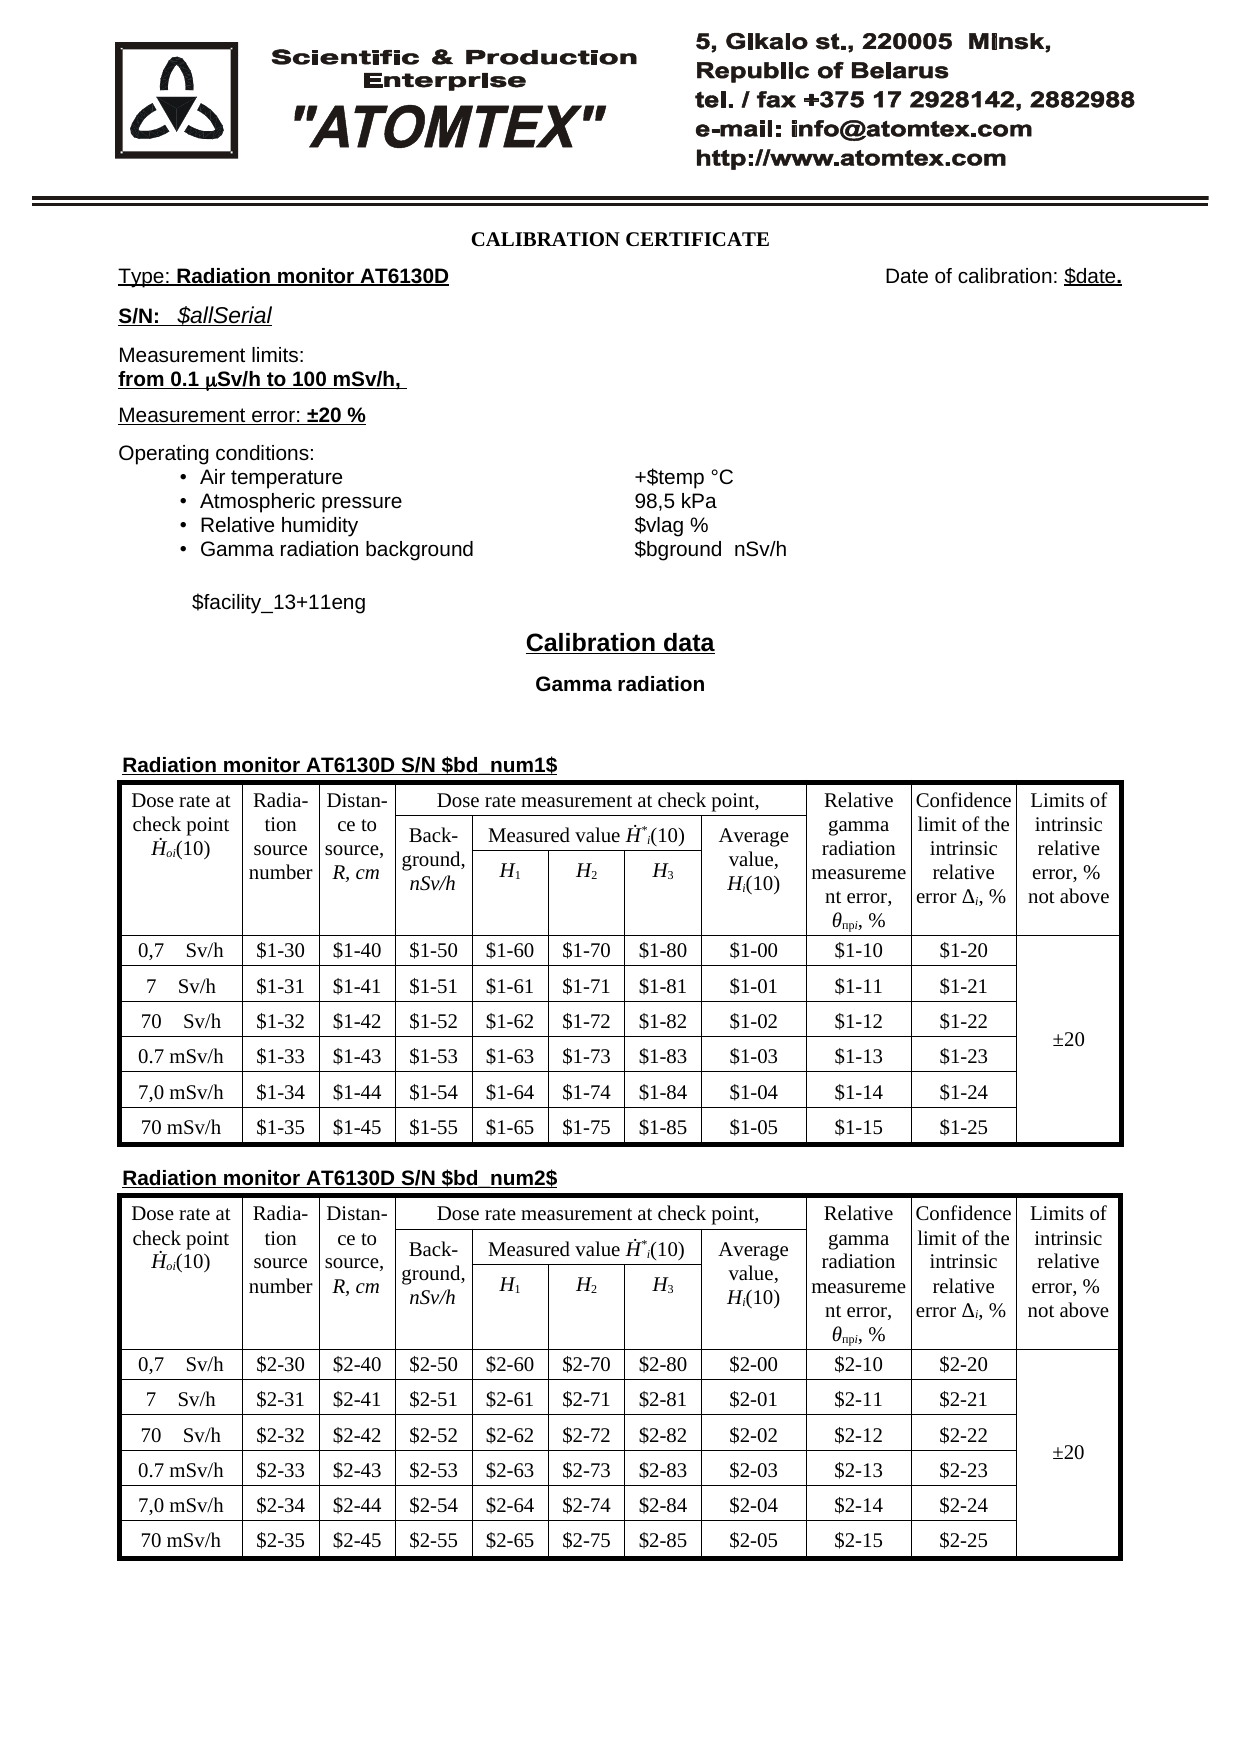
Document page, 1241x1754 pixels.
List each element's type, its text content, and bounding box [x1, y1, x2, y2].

table_cell $1-04 [702, 1072, 806, 1107]
table_cell $2-15 [807, 1521, 911, 1556]
text CALIBRATION CERTIFICATE [118, 227, 1122, 251]
table_cell $2-10 [807, 1350, 911, 1379]
table_cell $1-81 [625, 966, 701, 1001]
table_cell H3 [625, 851, 701, 935]
table_cell 7,0 mSv/h [122, 1072, 242, 1107]
table_cell $1-02 [702, 1002, 806, 1036]
table_cell 70 Sv/h [122, 1002, 242, 1036]
table_cell H3 [625, 1265, 701, 1349]
table_cell $1-35 [243, 1108, 319, 1142]
table_cell $1-71 [549, 966, 624, 1001]
table_cell $1-40 [320, 936, 395, 965]
table_cell $1-54 [396, 1072, 472, 1107]
table_cell $1-74 [549, 1072, 624, 1107]
table_cell $1-51 [396, 966, 472, 1001]
table_cell 7 Sv/h [122, 1380, 242, 1414]
table_cell 0,7 Sv/h [122, 1350, 242, 1379]
text [118, 206, 1122, 225]
table_cell $1-52 [396, 1002, 472, 1036]
table_cell 0,7 Sv/h [122, 936, 242, 965]
table_cell $2-00 [702, 1350, 806, 1379]
table_cell $2-55 [396, 1521, 472, 1556]
table_cell Average value, Hi(10) [702, 816, 806, 935]
table_cell 0.7 mSv/h [122, 1451, 242, 1485]
table_cell $1-53 [396, 1037, 472, 1071]
table_cell $1-23 [912, 1037, 1016, 1071]
table_cell $1-11 [807, 966, 911, 1001]
table_cell $2-30 [243, 1350, 319, 1379]
table_cell $2-25 [912, 1521, 1016, 1556]
table_cell $2-05 [702, 1521, 806, 1556]
table_cell 7,0 mSv/h [122, 1486, 242, 1520]
table_cell $2-60 [473, 1350, 548, 1379]
table_cell $2-02 [702, 1415, 806, 1449]
table_cell $2-35 [243, 1521, 319, 1556]
table_cell $2-85 [625, 1521, 701, 1556]
table_cell Dose rate measurement at check point, [396, 1198, 806, 1228]
table_cell $1-33 [243, 1037, 319, 1071]
table_cell $1-03 [702, 1037, 806, 1071]
table_cell $1-64 [473, 1072, 548, 1107]
table_cell $1-05 [702, 1108, 806, 1142]
table_cell $2-40 [320, 1350, 395, 1379]
table_cell $1-20 [912, 936, 1016, 965]
table_cell $1-32 [243, 1002, 319, 1036]
table_cell $2-75 [549, 1521, 624, 1556]
table_cell $2-65 [473, 1521, 548, 1556]
table_cell $1-13 [807, 1037, 911, 1071]
list Air temperature +$temp °C [179, 465, 1122, 489]
table_cell Dose rate at check point Ḣoi(10) [122, 785, 242, 935]
table_cell $1-14 [807, 1072, 911, 1107]
table_cell $2-22 [912, 1415, 1016, 1449]
table_cell $2-82 [625, 1415, 701, 1449]
table_cell $2-62 [473, 1415, 548, 1449]
table_cell $2-32 [243, 1415, 319, 1449]
table_cell Measured value Ḣ*i(10) [473, 816, 701, 850]
table_cell $1-34 [243, 1072, 319, 1107]
text [118, 167, 1122, 196]
table_cell $1-61 [473, 966, 548, 1001]
table_cell $1-60 [473, 936, 548, 965]
table_cell $2-84 [625, 1486, 701, 1520]
table_cell $1-70 [549, 936, 624, 965]
table_cell $1-25 [912, 1108, 1016, 1142]
table_cell $1-30 [243, 936, 319, 965]
text Gamma radiation [118, 671, 1122, 695]
table_cell $1-24 [912, 1072, 1016, 1107]
table_cell $1-62 [473, 1002, 548, 1036]
table_cell $2-24 [912, 1486, 1016, 1520]
table_cell $2-52 [396, 1415, 472, 1449]
table_cell Back-ground, nSv/h [396, 1230, 472, 1349]
table_cell $1-01 [702, 966, 806, 1001]
table_cell $2-21 [912, 1380, 1016, 1414]
table_cell $2-04 [702, 1486, 806, 1520]
table_cell H2 [549, 1265, 624, 1349]
table_cell $1-44 [320, 1072, 395, 1107]
table_cell $1-42 [320, 1002, 395, 1036]
text from 0.1 Sv/h to 100 mSv/h, [118, 367, 1122, 391]
table_cell $1-00 [702, 936, 806, 965]
table_cell Measured value Ḣ*i(10) [473, 1230, 701, 1264]
table_cell Confidence limit of the intrinsic relative error Δi, % [912, 785, 1016, 935]
table_cell Limits of intrinsic relative error, % not above [1017, 785, 1119, 935]
table_cell $1-75 [549, 1108, 624, 1142]
table_cell $2-81 [625, 1380, 701, 1414]
table_cell $2-12 [807, 1415, 911, 1449]
table_cell $2-44 [320, 1486, 395, 1520]
table_cell $1-73 [549, 1037, 624, 1071]
table_cell Radia-tion source number [243, 1198, 319, 1349]
table_cell ±20 [1017, 936, 1119, 1142]
table_cell $1-12 [807, 1002, 911, 1036]
table_header Radiation monitor AT6130D S/N $bd_num2$ [119, 1147, 1121, 1193]
table_cell $1-45 [320, 1108, 395, 1142]
table_cell ±20 [1017, 1350, 1118, 1556]
table_cell $1-43 [320, 1037, 395, 1071]
table_cell $2-51 [396, 1380, 472, 1414]
table_cell $1-15 [807, 1108, 911, 1142]
table_cell Distan-ce to source, R, сm [320, 785, 395, 935]
table_cell $2-72 [549, 1415, 624, 1449]
table_cell $2-43 [320, 1451, 395, 1485]
table_cell 7 Sv/h [122, 966, 242, 1001]
table_cell Confidence limit of the intrinsic relative error Δi, % [912, 1198, 1016, 1349]
table_cell $2-50 [396, 1350, 472, 1379]
table_header Radiation monitor AT6130D S/N $bd_num1$ [119, 734, 1121, 779]
text Type: Radiation monitor AT6130D Date of calibration: $date. [118, 263, 1122, 287]
table_cell Back-ground, nSv/h [396, 816, 472, 935]
table_cell $1-84 [625, 1072, 701, 1107]
table_cell Radia-tion source number [243, 785, 319, 935]
table_cell $2-31 [243, 1380, 319, 1414]
table_cell $1-41 [320, 966, 395, 1001]
table_cell 70 mSv/h [122, 1108, 242, 1142]
table_cell $2-34 [243, 1486, 319, 1520]
text S/N: $allSerial [118, 302, 1122, 328]
table_cell $2-33 [243, 1451, 319, 1485]
table_cell $1-10 [807, 936, 911, 965]
table_cell $2-53 [396, 1451, 472, 1485]
table_cell $2-03 [702, 1451, 806, 1485]
table_cell Average value, Hi(10) [702, 1230, 806, 1349]
table_cell $2-42 [320, 1415, 395, 1449]
text Operating conditions: [118, 441, 1122, 465]
table_cell $1-83 [625, 1037, 701, 1071]
table_cell $2-11 [807, 1380, 911, 1414]
table_cell Relative gamma radiation measurement error, θпрi, % [807, 1198, 911, 1349]
table_cell $2-23 [912, 1451, 1016, 1485]
table_cell $2-01 [702, 1380, 806, 1414]
text Measurement limits: [118, 343, 1122, 367]
table_cell Dose rate at check point Ḣoi(10) [122, 1198, 242, 1349]
text Calibration data [118, 628, 1122, 657]
table_cell Dose rate measurement at check point, [396, 785, 806, 815]
table_cell $2-80 [625, 1350, 701, 1379]
table_cell $1-55 [396, 1108, 472, 1142]
list Gamma radiation background $bground nSv/h [179, 537, 1122, 561]
table_cell $2-20 [912, 1350, 1016, 1379]
table_cell H1 [473, 851, 548, 935]
table_cell $2-13 [807, 1451, 911, 1485]
table_cell $1-50 [396, 936, 472, 965]
table_cell 70 mSv/h [122, 1521, 242, 1556]
list Relative humidity $vlag % [179, 513, 1122, 537]
table_cell $2-54 [396, 1486, 472, 1520]
table_cell $2-83 [625, 1451, 701, 1485]
table_cell $1-85 [625, 1108, 701, 1142]
table_cell $2-61 [473, 1380, 548, 1414]
table_cell $2-63 [473, 1451, 548, 1485]
table_cell $2-41 [320, 1380, 395, 1414]
table_cell $2-70 [549, 1350, 624, 1379]
table_cell $2-64 [473, 1486, 548, 1520]
table_cell $2-45 [320, 1521, 395, 1556]
table_cell 0.7 mSv/h [122, 1037, 242, 1071]
table_cell $2-14 [807, 1486, 911, 1520]
table_cell $2-74 [549, 1486, 624, 1520]
table_cell $1-65 [473, 1108, 548, 1142]
table_cell $1-63 [473, 1037, 548, 1071]
list Atmospheric pressure 98,5 kPa [179, 489, 1122, 513]
table_cell $1-80 [625, 936, 701, 965]
table_cell Distan-ce to source, R, сm [320, 1198, 395, 1349]
table_cell $2-73 [549, 1451, 624, 1485]
table_cell $2-71 [549, 1380, 624, 1414]
table_cell Relative gamma radiation measurement error, θпрi, % [807, 785, 911, 935]
table_cell $1-82 [625, 1002, 701, 1036]
text Measurement error: ±20 % [118, 403, 1122, 427]
table_cell H1 [473, 1265, 548, 1349]
table_cell H2 [549, 851, 624, 935]
table_cell 70 Sv/h [122, 1415, 242, 1449]
table_cell $1-22 [912, 1002, 1016, 1036]
table_cell $1-72 [549, 1002, 624, 1036]
text $facility_13+11eng [118, 590, 1122, 614]
table_cell $1-21 [912, 966, 1016, 1001]
table_cell Limits of intrinsic relative error, % not above [1017, 1198, 1118, 1349]
table_cell $1-31 [243, 966, 319, 1001]
